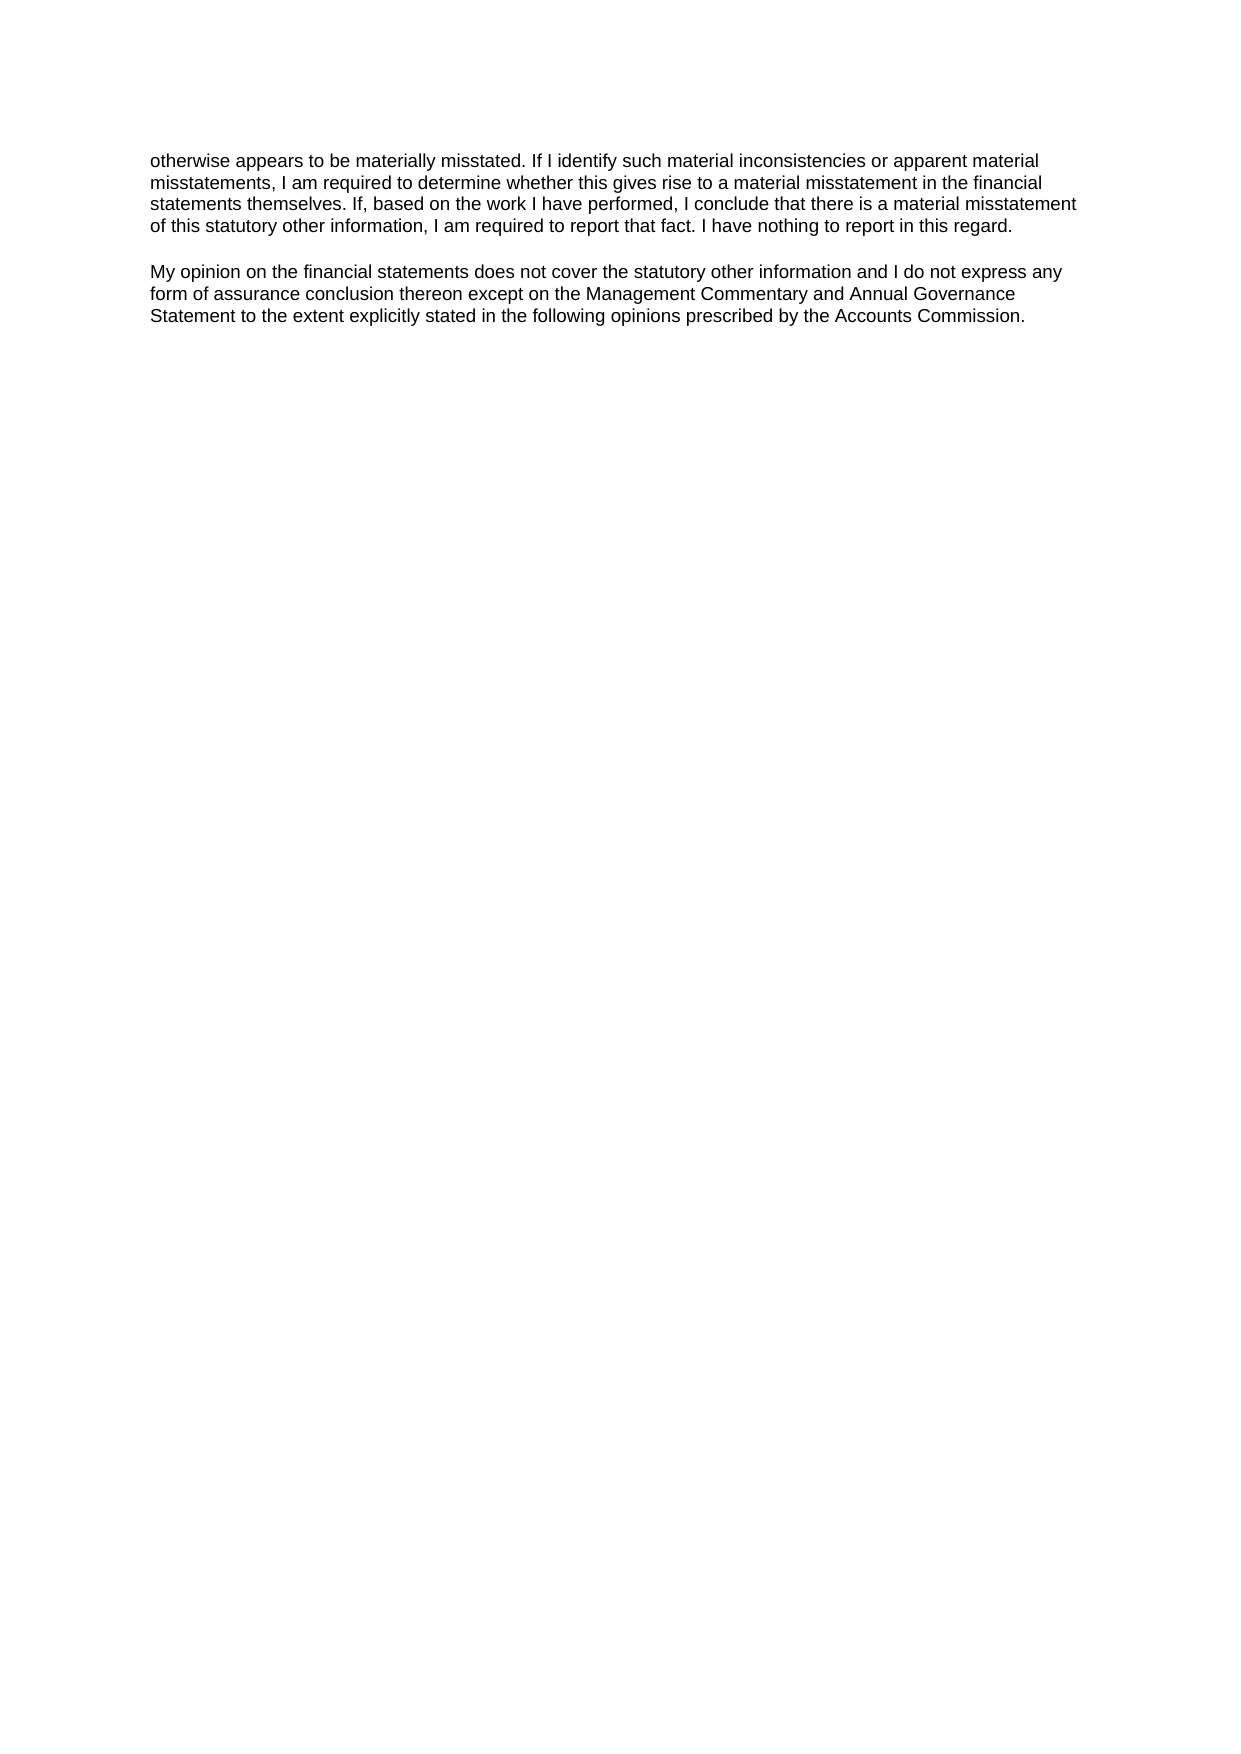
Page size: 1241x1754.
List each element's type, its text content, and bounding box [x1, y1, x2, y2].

text My opinion on the financial statements does not cover the statutory other information and I do not express any form of assurance conclusion thereon except on the Management Commentary and Annual Governance Statement to the extent explicitly stated in the following opinions prescribed by the Accounts Commission. [150, 261, 1090, 326]
text otherwise appears to be materially misstated. If I identify such material inconsistencies or apparent material misstatements, I am required to determine whether this gives rise to a material misstatement in the financial statements themselves. If, based on the work I have performed, I conclude that there is a material misstatement of this statutory other information, I am required to report that fact. I have nothing to report in this regard. [150, 150, 1090, 236]
